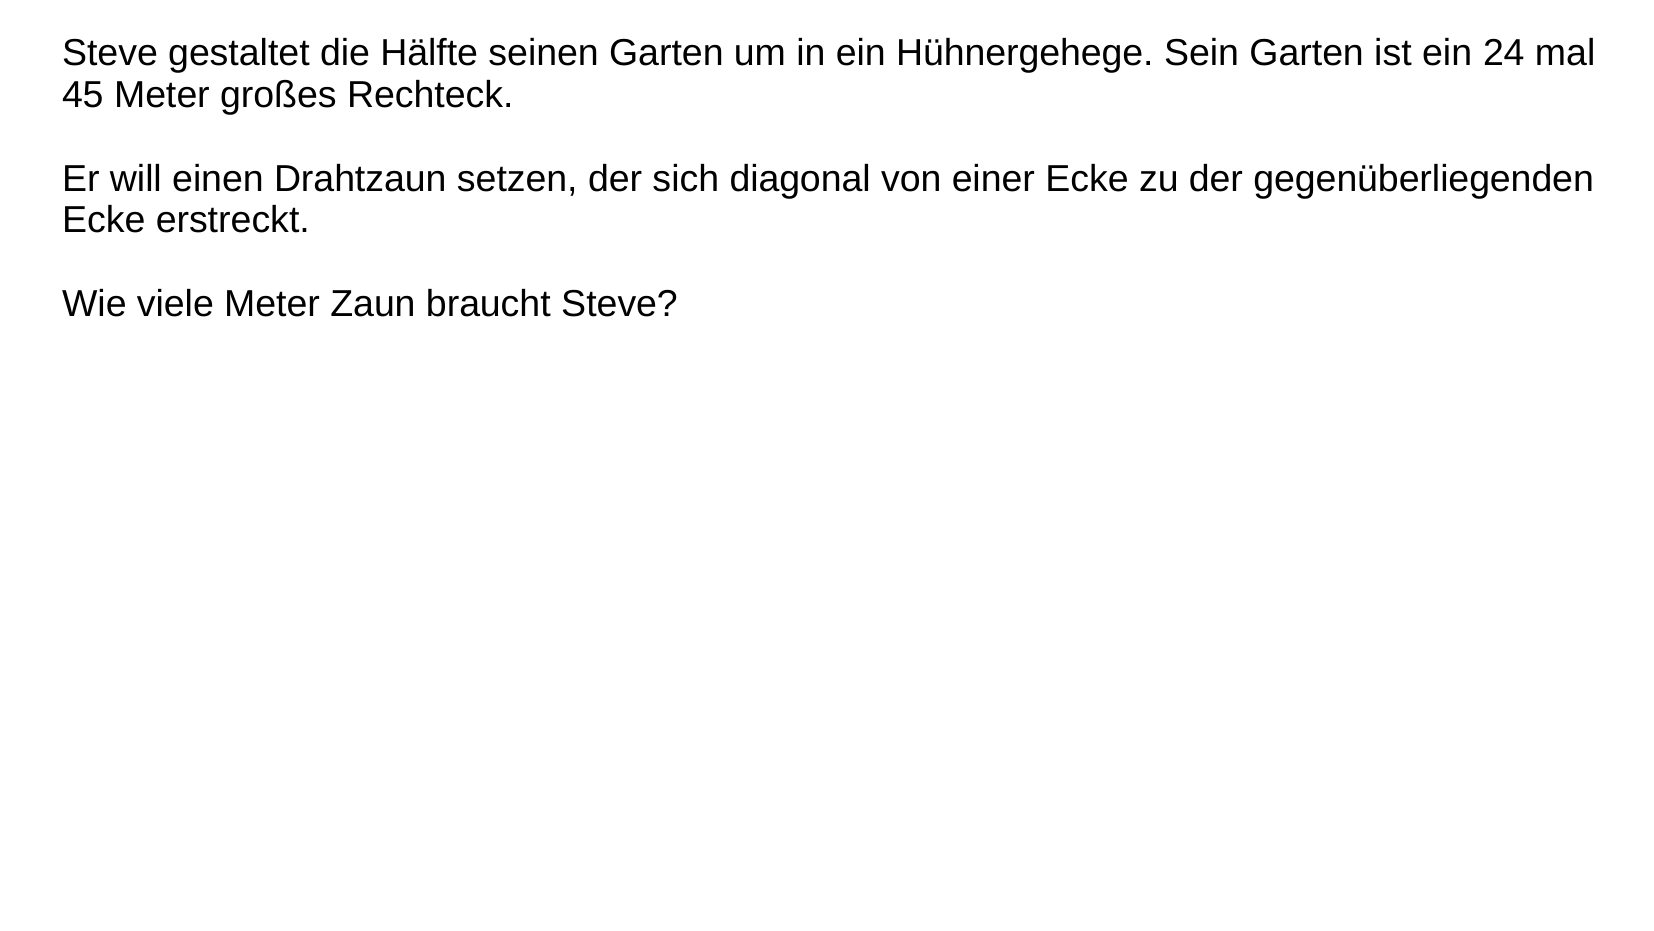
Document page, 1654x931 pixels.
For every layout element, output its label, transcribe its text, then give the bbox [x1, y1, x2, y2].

text_box Steve gestaltet die Hälfte seinen Garten um in ein Hühnergehege. Sein Garten ist ein ‍24 mal 45 Meter großes Rechteck. Er will einen Drahtzaun setzen, der sich diagonal von einer Ecke zu der gegenüberliegenden Ecke erstreckt. Wie viele Meter Zaun braucht Steve? [47, 23, 1630, 333]
